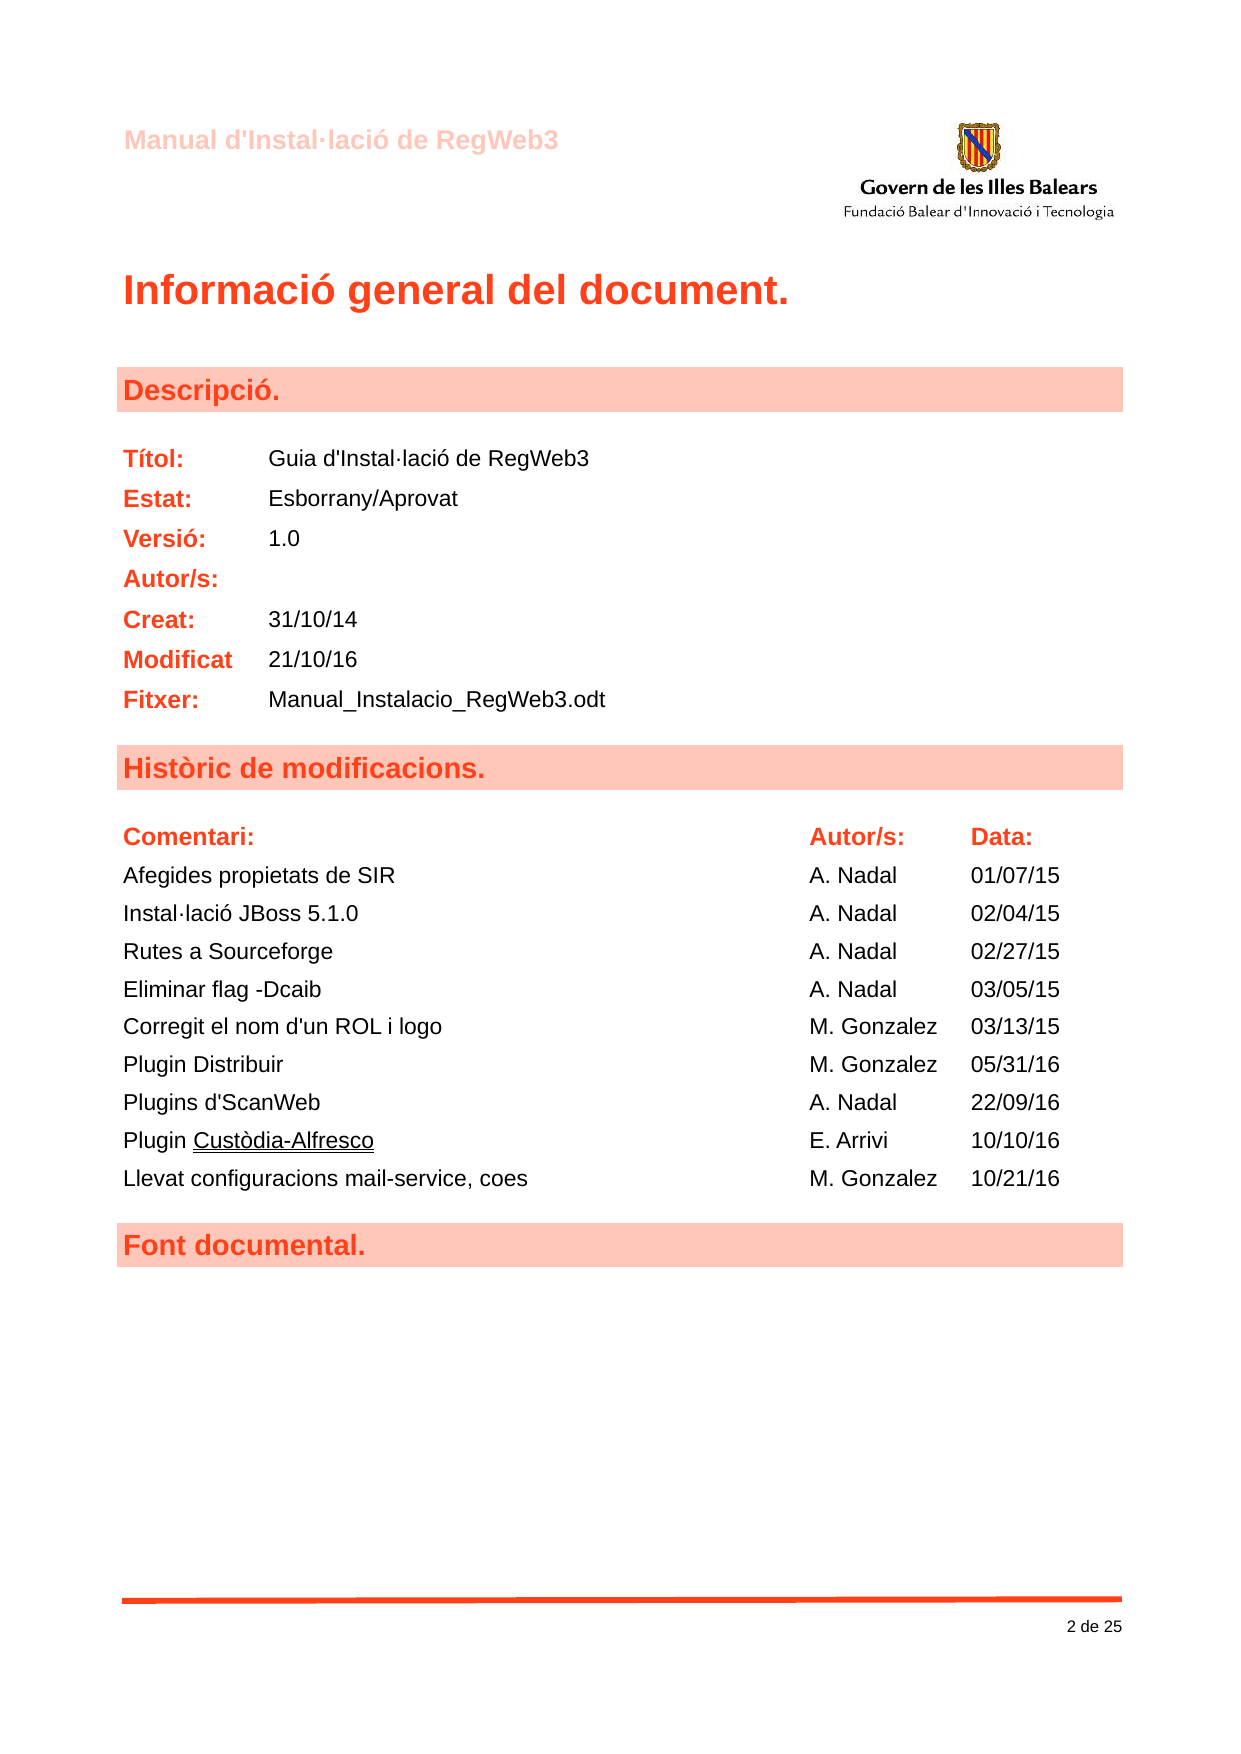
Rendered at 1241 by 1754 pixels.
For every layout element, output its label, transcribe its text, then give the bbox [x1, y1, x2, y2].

table_cell E. Arrivi [803, 1121, 965, 1159]
table_cell Títol: [117, 438, 262, 478]
table_cell Data: [965, 816, 1123, 856]
table_cell A. Nadal [803, 932, 965, 970]
table_cell 21/10/16 [965, 1159, 1123, 1197]
table_cell 1.0 [262, 519, 1123, 559]
table_cell Esborrany/Aprovat [262, 478, 1123, 518]
table_cell 22/09/16 [965, 1083, 1123, 1121]
picture [840, 123, 1117, 220]
table_cell Històric de modificacions. [117, 745, 1123, 790]
table_cell M. Gonzalez [803, 1159, 965, 1197]
table_cell 13/03/15 [965, 1008, 1123, 1045]
table_cell 27/02/15 [965, 932, 1123, 970]
table_cell Creat: [117, 599, 262, 639]
table_cell [117, 1268, 1123, 1293]
table_cell 04/02/15 [965, 894, 1123, 932]
table_cell [117, 1331, 1123, 1369]
table_cell [117, 1197, 1123, 1222]
table_cell 31/05/16 [965, 1045, 1123, 1083]
table_cell 10/10/16 [965, 1121, 1123, 1159]
table_cell Font documental. [117, 1223, 1123, 1267]
table_cell [262, 559, 1123, 599]
table_cell Plugin Custòdia-Alfresco [117, 1121, 803, 1159]
table_cell 07/01/15 [965, 856, 1123, 894]
table_cell Estat: [117, 478, 262, 518]
table_cell Guia d'Instal·lació de RegWeb3 [262, 438, 1123, 478]
table_cell Comentari: [117, 816, 803, 856]
table_cell Plugin Distribuir [117, 1045, 803, 1083]
table_cell Eliminar flag -Dcaib [117, 970, 803, 1008]
table_cell 05/03/15 [965, 970, 1123, 1008]
table_cell Afegides propietats de SIR [117, 856, 803, 894]
table_cell Manual_Instalacio_RegWeb3.odt [262, 679, 1123, 719]
table_header Informació general del document. [117, 260, 1123, 367]
table_cell M. Gonzalez [803, 1045, 965, 1083]
table_cell Plugins d'ScanWeb [117, 1083, 803, 1121]
table_cell Llevat configuracions mail-service, coes [117, 1159, 803, 1197]
table_cell A. Nadal [803, 856, 965, 894]
table_cell Fitxer: [117, 679, 262, 719]
table_cell Instal·lació JBoss 5.1.0 [117, 894, 803, 932]
table_cell Rutes a Sourceforge [117, 932, 803, 970]
table_cell [117, 1369, 1123, 1407]
table_cell Autor/s: [117, 559, 262, 599]
table_cell [117, 1407, 1123, 1444]
table_cell A. Nadal [803, 970, 965, 1008]
table_cell [117, 1293, 1123, 1331]
table_cell Descripció. [117, 367, 1123, 412]
table_cell Versió: [117, 519, 262, 559]
table_cell 31/10/14 [262, 599, 1123, 639]
table_cell [117, 720, 1123, 745]
table_cell [117, 412, 1123, 438]
table_cell 21/10/16 [262, 639, 1123, 679]
table_cell M. Gonzalez [803, 1008, 965, 1045]
table_cell Modificat [117, 639, 262, 679]
table_cell Corregit el nom d'un ROL i logo [117, 1008, 803, 1045]
table_cell A. Nadal [803, 1083, 965, 1121]
table_cell A. Nadal [803, 894, 965, 932]
table_cell [117, 790, 1123, 816]
table_cell Autor/s: [803, 816, 965, 856]
